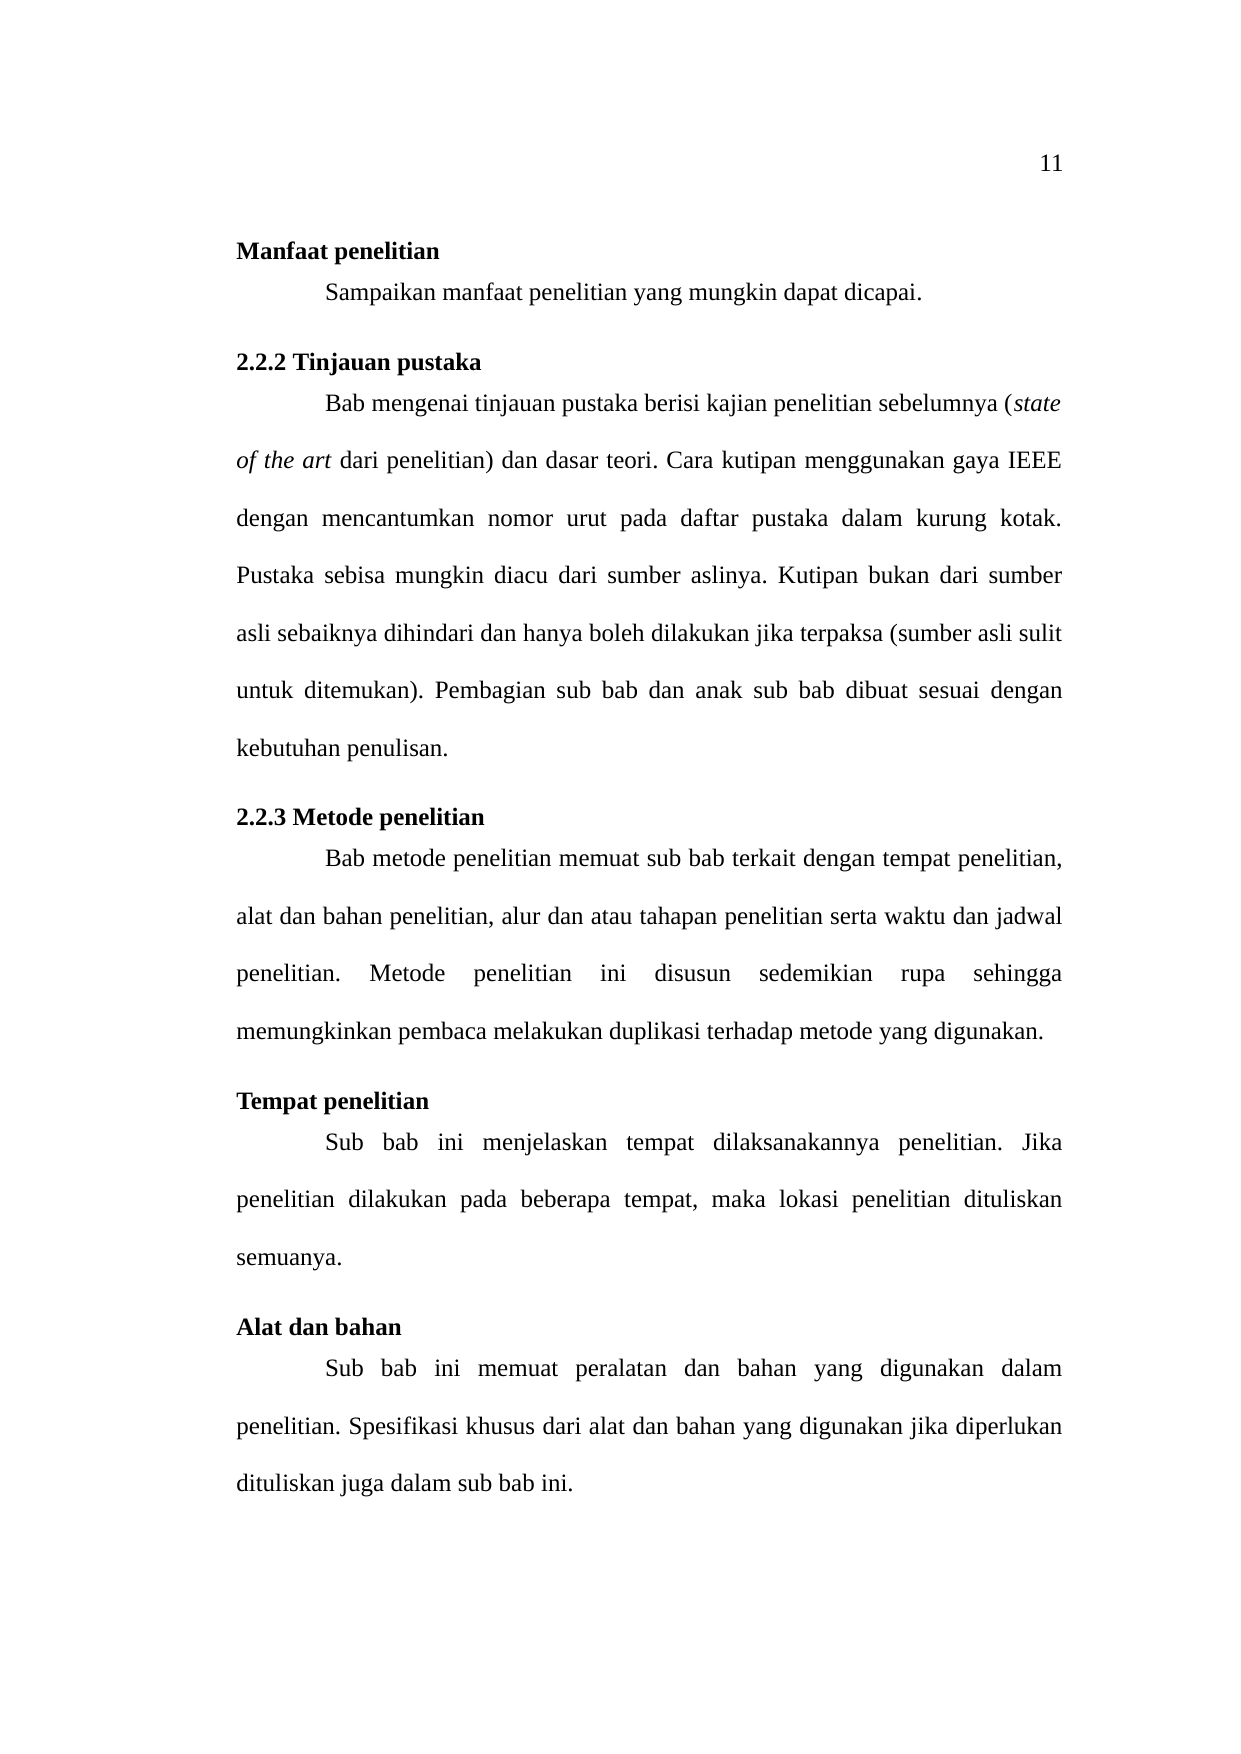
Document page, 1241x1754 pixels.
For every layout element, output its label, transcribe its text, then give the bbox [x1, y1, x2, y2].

text Bab metode penelitian memuat sub bab terkait dengan tempat penelitian, alat dan bahan penelitian, alur dan atau tahapan penelitian serta waktu dan jadwal penelitian. Metode penelitian ini disusun sedemikian rupa sehingga memungkinkan pembaca melakukan duplikasi terhadap metode yang digunakan. [236, 843, 1063, 1044]
subtitle Metode penelitian [236, 802, 1063, 831]
text Sampaikan manfaat penelitian yang mungkin dapat dicapai. [236, 277, 1063, 306]
subtitle Tinjauan pustaka [236, 347, 1063, 375]
text Sub bab ini memuat peralatan dan bahan yang digunakan dalam penelitian. Spesifikasi khusus dari alat dan bahan yang digunakan jika diperlukan dituliskan juga dalam sub bab ini. [236, 1353, 1063, 1497]
subtitle Alat dan bahan [236, 1312, 1063, 1341]
text Sub bab ini menjelaskan tempat dilaksanakannya penelitian. Jika penelitian dilakukan pada beberapa tempat, maka lokasi penelitian dituliskan semuanya. [236, 1127, 1063, 1271]
subtitle Tempat penelitian [236, 1086, 1063, 1114]
text Bab mengenai tinjauan pustaka berisi kajian penelitian sebelumnya (state of the art dari penelitian) dan dasar teori. Cara kutipan menggunakan gaya IEEE dengan mencantumkan nomor urut pada daftar pustaka dalam kurung kotak. Pustaka sebisa mungkin diacu dari sumber aslinya. Kutipan bukan dari sumber asli sebaiknya dihindari dan hanya boleh dilakukan jika terpaksa (sumber asli sulit untuk ditemukan). Pembagian sub bab dan anak sub bab dibuat sesuai dengan kebutuhan penulisan. [236, 388, 1063, 762]
subtitle Manfaat penelitian [236, 236, 1063, 265]
